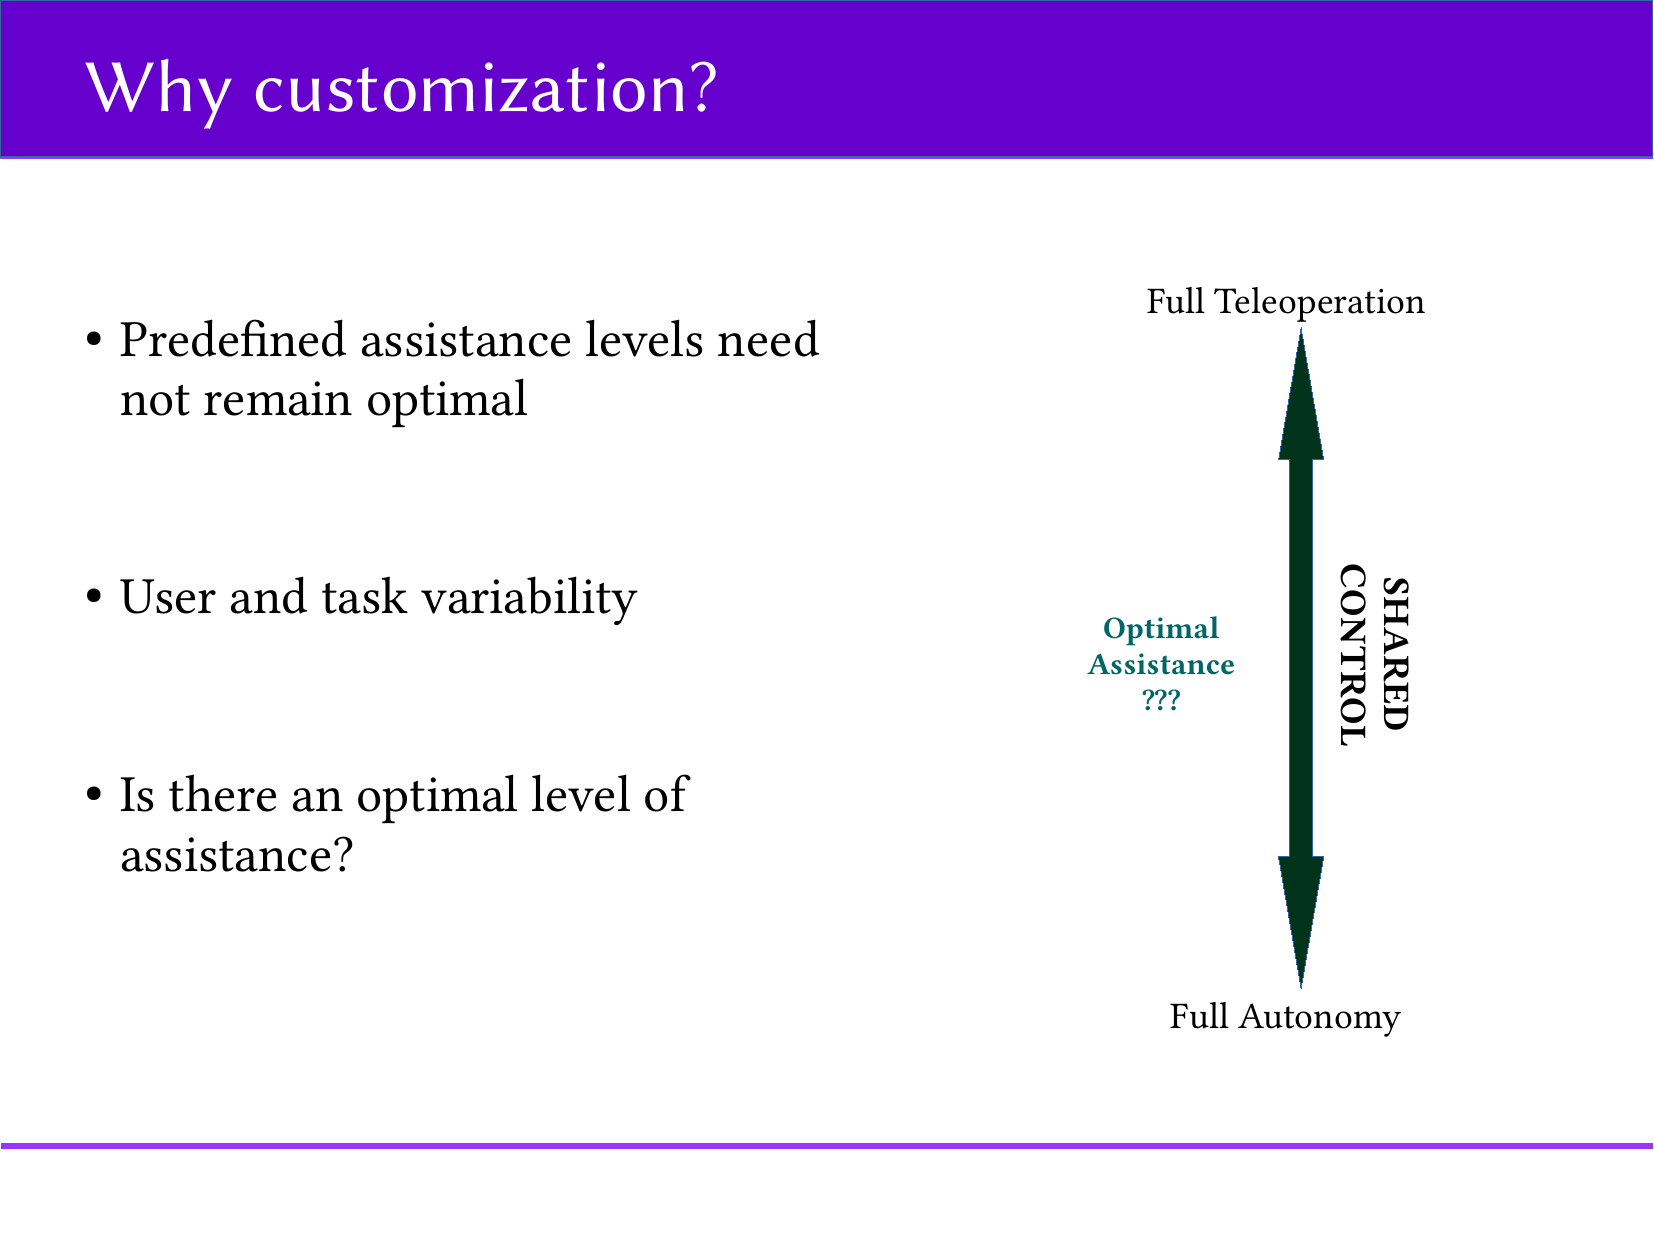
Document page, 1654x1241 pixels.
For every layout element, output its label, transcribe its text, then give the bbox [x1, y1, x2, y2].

text_box SHARED CONTROL [1324, 472, 1426, 838]
text_box Full Autonomy [1156, 987, 1521, 1046]
text_box Predefined assistance levels need not remain optimal User and task variability Is there an optimal level of assistance? [69, 302, 885, 894]
text_box [1278, 331, 1324, 603]
text_box [1278, 726, 1324, 987]
text_box Full Teleoperation [1132, 272, 1498, 331]
text_box [359, 359, 390, 431]
text_box Why customization? [69, 36, 1621, 138]
text_box Optimal Assistance ??? [978, 603, 1344, 726]
